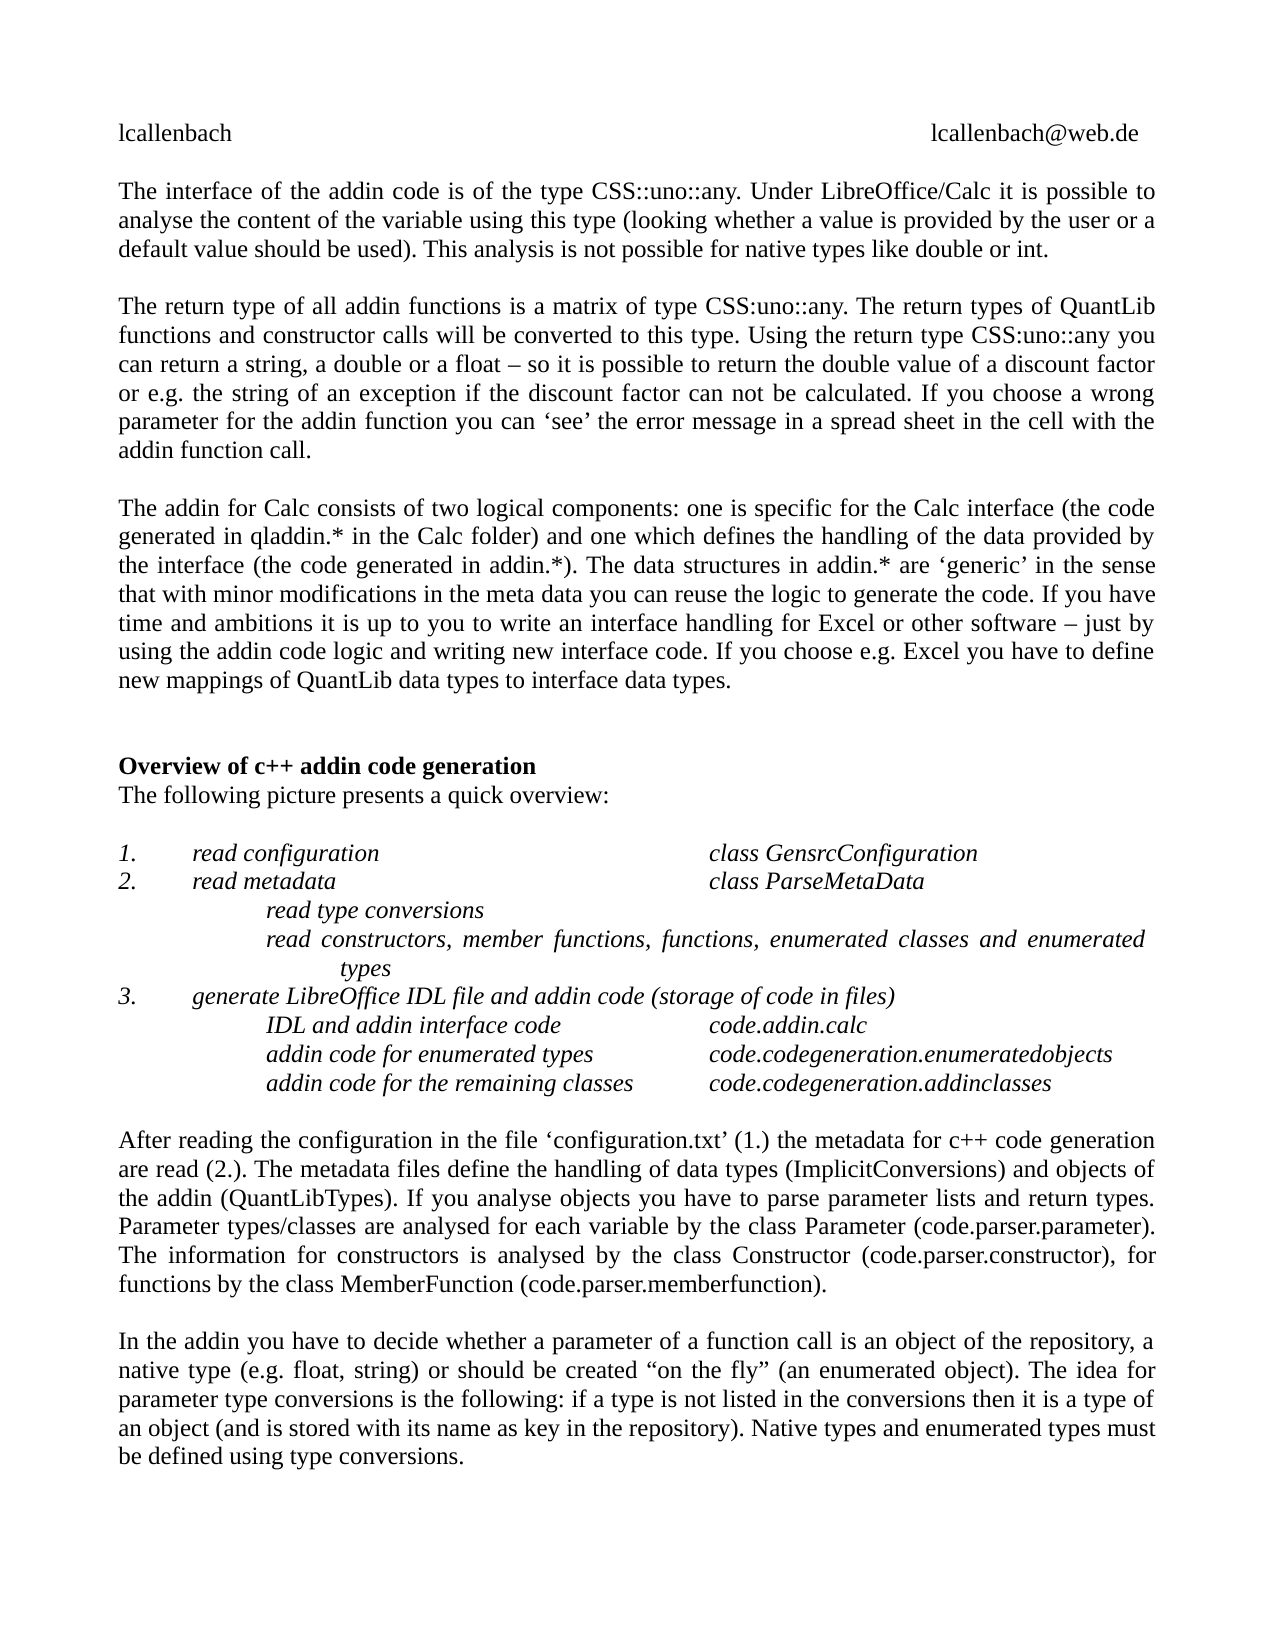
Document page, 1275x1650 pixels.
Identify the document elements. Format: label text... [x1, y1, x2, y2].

text The addin for Calc consists of two logical components: one is specific for the Calc interface (the code generated in qladdin.* in the Calc folder) and one which defines the handling of the data provided by the interface (the code generated in addin.*). The data structures in addin.* are ‘generic’ in the sense that with minor modifications in the meta data you can reuse the logic to generate the code. If you have time and ambitions it is up to you to write an interface handling for Excel or other software – just by using the addin code logic and writing new interface code. If you choose e.g. Excel you have to define new mappings of QuantLib data types to interface data types. [118, 493, 1157, 694]
text addin code for enumerated types code.codegeneration.enumeratedobjects [118, 1039, 1157, 1068]
text IDL and addin interface code code.addin.calc [118, 1010, 1157, 1039]
text read type conversions [118, 895, 1157, 924]
text After reading the configuration in the file ‘configuration.txt’ (1.) the metadata for c++ code generation are read (2.). The metadata files define the handling of data types (ImplicitConversions) and objects of the addin (QuantLibTypes). If you analyse objects you have to parse parameter lists and return types. Parameter types/classes are analysed for each variable by the class Parameter (code.parser.parameter). The information for constructors is analysed by the class Constructor (code.parser.constructor), for functions by the class MemberFunction (code.parser.memberfunction). [118, 1125, 1157, 1298]
text The interface of the addin code is of the type CSS::uno::any. Under LibreOffice/Calc it is possible to analyse the content of the variable using this type (looking whether a value is provided by the user or a default value should be used). This analysis is not possible for native types like double or int. [118, 176, 1157, 263]
text 3. generate LibreOffice IDL file and addin code (storage of code in files) [118, 981, 1157, 1010]
text read constructors, member functions, functions, enumerated classes and enumerated types [266, 924, 1157, 981]
text 1. read configuration class GensrcConfiguration [118, 838, 1157, 866]
text The following picture presents a quick overview: [118, 780, 1157, 809]
text The return type of all addin functions is a matrix of type CSS:uno::any. The return types of QuantLib functions and constructor calls will be converted to this type. Using the return type CSS:uno::any you can return a string, a double or a float – so it is possible to return the double value of a discount factor or e.g. the string of an exception if the discount factor can not be calculated. If you choose a wrong parameter for the addin function you can ‘see’ the error message in a spread sheet in the cell with the addin function call. [118, 291, 1157, 464]
text addin code for the remaining classes code.codegeneration.addinclasses [118, 1068, 1157, 1096]
text Overview of c++ addin code generation [118, 751, 1157, 780]
text 2. read metadata class ParseMetaData [118, 866, 1157, 895]
text In the addin you have to decide whether a parameter of a function call is an object of the repository, a native type (e.g. float, string) or should be created “on the fly” (an enumerated object). The idea for parameter type conversions is the following: if a type is not listed in the conversions then it is a type of an object (and is stored with its name as key in the repository). Native types and enumerated types must be defined using type conversions. [118, 1326, 1157, 1470]
